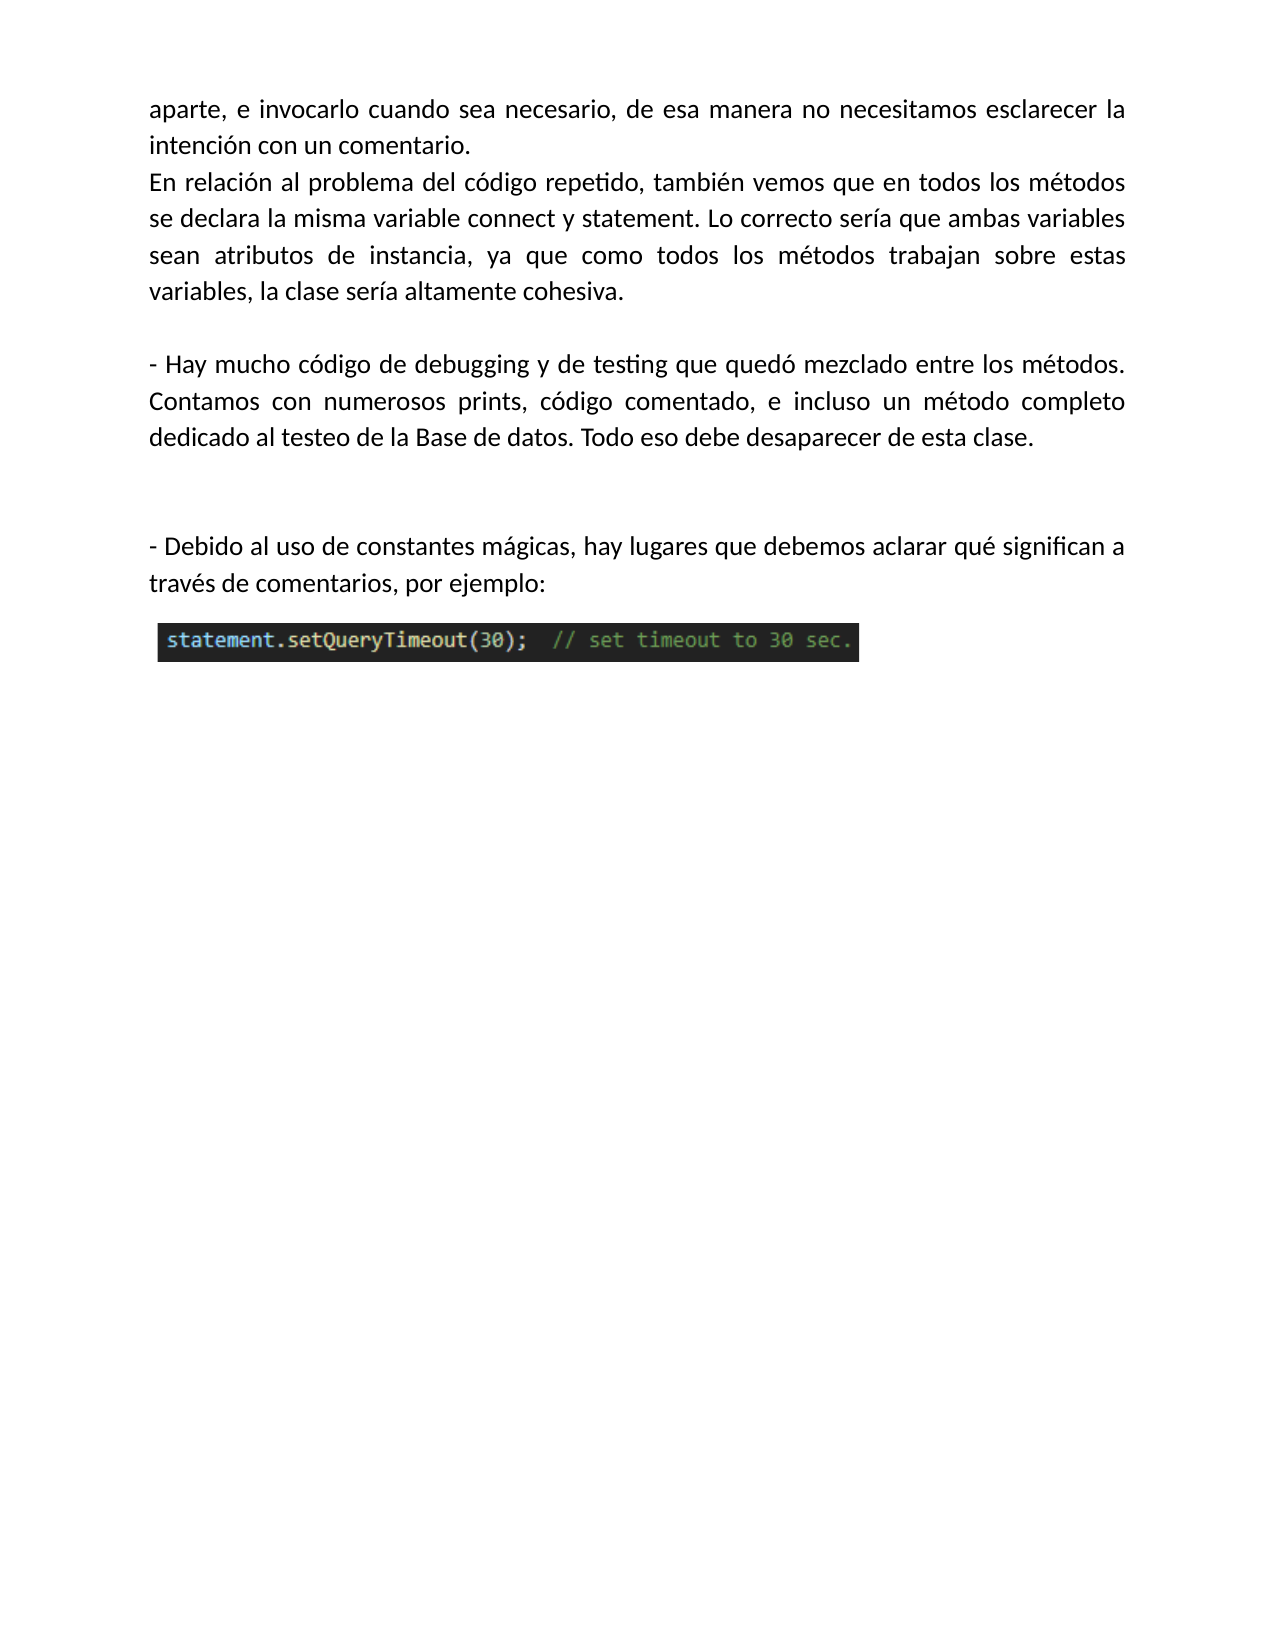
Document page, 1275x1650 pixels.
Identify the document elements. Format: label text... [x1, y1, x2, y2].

text - Hay mucho código de debugging y de testing que quedó mezclado entre los métodos. Contamos con numerosos prints, código comentado, e incluso un método completo dedicado al testeo de la Base de datos. Todo eso debe desaparecer de esta clase. [149, 344, 1127, 453]
text aparte, e invocarlo cuando sea necesario, de esa manera no necesitamos esclarecer la intención con un comentario. [149, 88, 1127, 161]
text - Debido al uso de constantes mágicas, hay lugares que debemos aclarar qué significan a través de comentarios, por ejemplo: [149, 526, 1127, 599]
picture [157, 623, 860, 662]
text En relación al problema del código repetido, también vemos que en todos los métodos se declara la misma variable connect y statement. Lo correcto sería que ambas variables sean atributos de instancia, ya que como todos los métodos trabajan sobre estas variables, la clase sería altamente cohesiva. [149, 161, 1127, 307]
